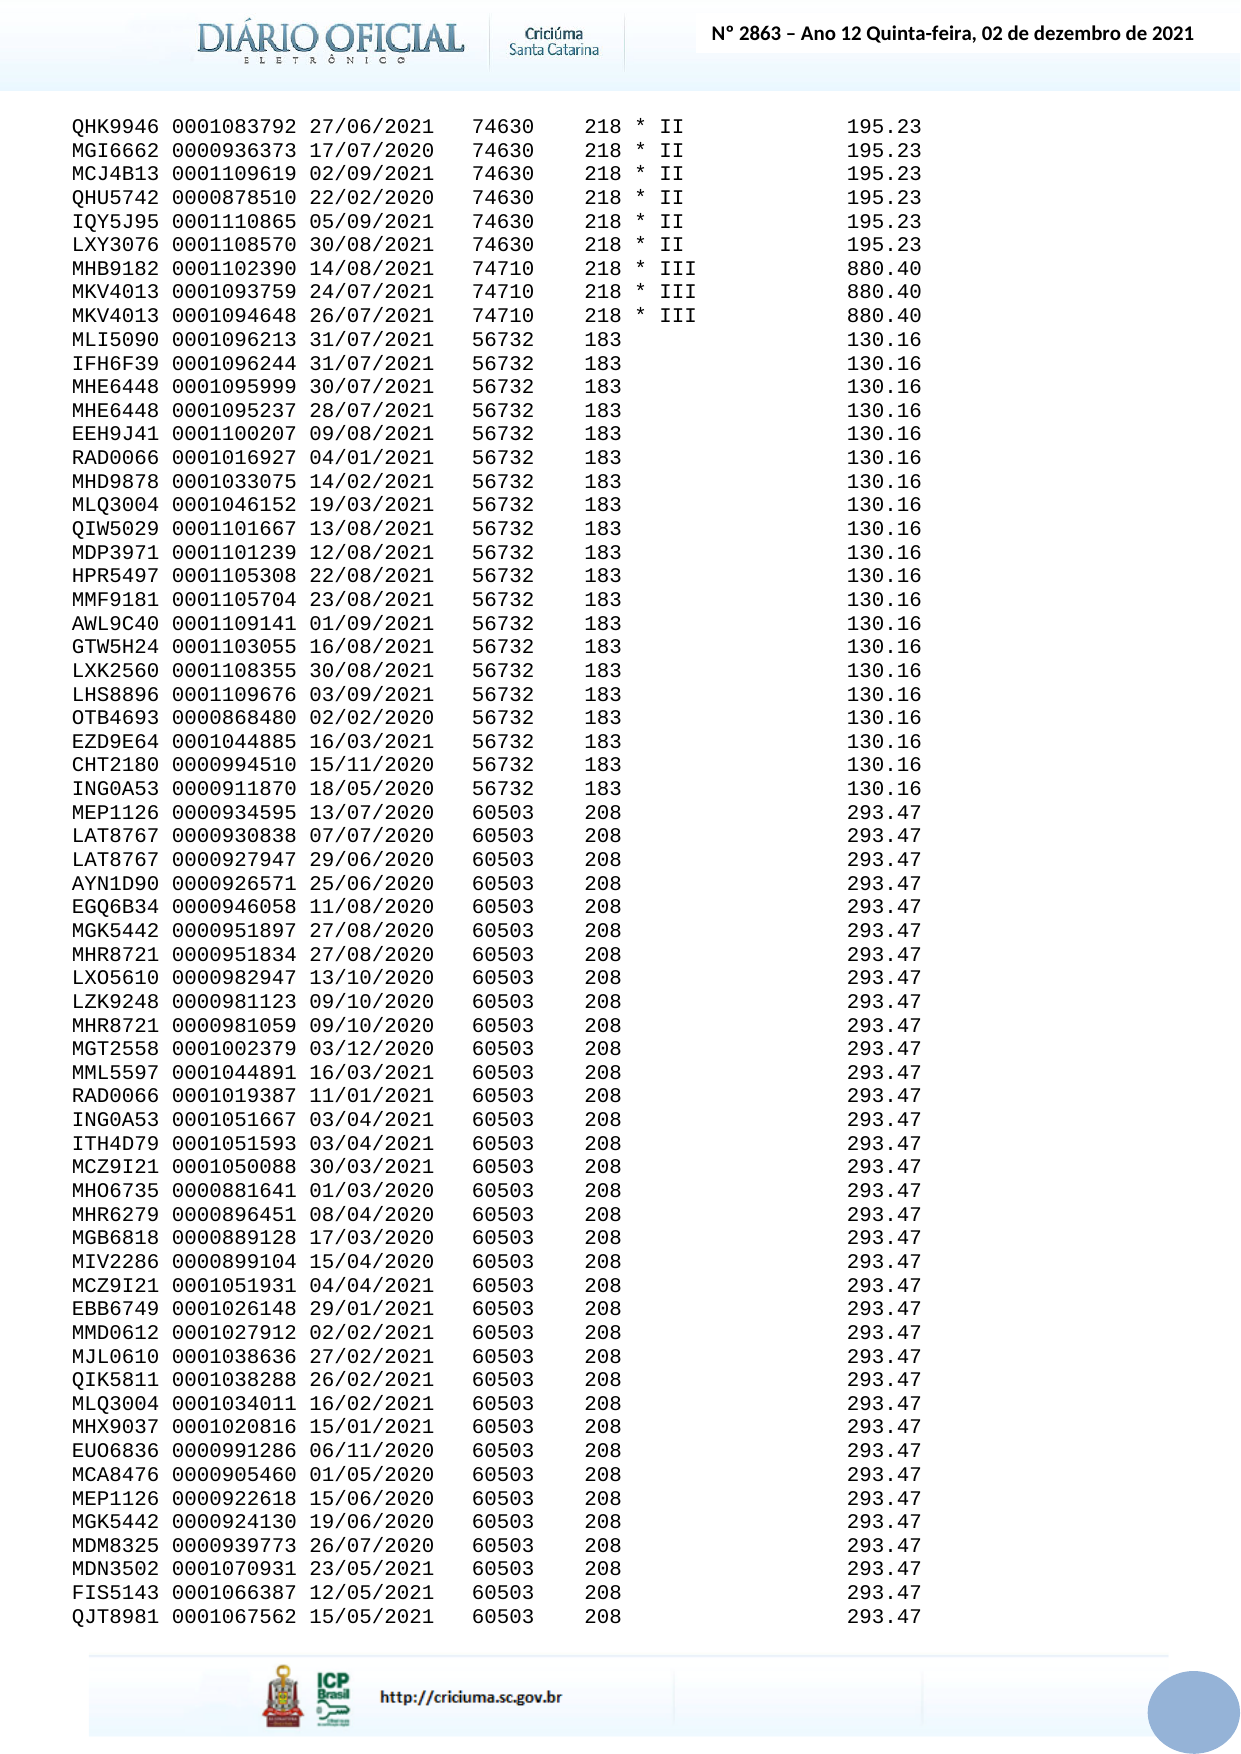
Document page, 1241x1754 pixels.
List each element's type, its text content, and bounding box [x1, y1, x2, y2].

text ING0A53 0001051667 03/04/2021 60503 208 293.47 [59, 1109, 1181, 1133]
text EEH9J41 0001100207 09/08/2021 56732 183 130.16 [59, 423, 1181, 447]
text QJT8981 0001067562 15/05/2021 60503 208 293.47 [59, 1606, 1181, 1629]
text MHE6448 0001095237 28/07/2021 56732 183 130.16 [59, 400, 1181, 423]
text RAD0066 0001019387 11/01/2021 60503 208 293.47 [59, 1086, 1181, 1109]
text MCJ4B13 0001109619 02/09/2021 74630 218 * II 195.23 [59, 163, 1181, 187]
text LXO5610 0000982947 13/10/2020 60503 208 293.47 [59, 967, 1181, 991]
text MMF9181 0001105704 23/08/2021 56732 183 130.16 [59, 589, 1181, 613]
text MDN3502 0001070931 23/05/2021 60503 208 293.47 [59, 1558, 1181, 1582]
text MML5597 0001044891 16/03/2021 60503 208 293.47 [59, 1062, 1181, 1086]
text MGK5442 0000924130 19/06/2020 60503 208 293.47 [59, 1511, 1181, 1535]
text IFH6F39 0001096244 31/07/2021 56732 183 130.16 [59, 352, 1181, 376]
text EZD9E64 0001044885 16/03/2021 56732 183 130.16 [59, 731, 1181, 754]
text MGK5442 0000951897 27/08/2020 60503 208 293.47 [59, 920, 1181, 944]
text MHD9878 0001033075 14/02/2021 56732 183 130.16 [59, 471, 1181, 494]
text MCA8476 0000905460 01/05/2020 60503 208 293.47 [59, 1464, 1181, 1487]
text MHE6448 0001095999 30/07/2021 56732 183 130.16 [59, 376, 1181, 400]
text MEP1126 0000934595 13/07/2020 60503 208 293.47 [59, 802, 1181, 825]
text MHO6735 0000881641 01/03/2020 60503 208 293.47 [59, 1180, 1181, 1204]
text MDP3971 0001101239 12/08/2021 56732 183 130.16 [59, 542, 1181, 565]
text LAT8767 0000930838 07/07/2020 60503 208 293.47 [59, 825, 1181, 849]
text LZK9248 0000981123 09/10/2020 60503 208 293.47 [59, 991, 1181, 1014]
text EBB6749 0001026148 29/01/2021 60503 208 293.47 [59, 1298, 1181, 1322]
text MKV4013 0001094648 26/07/2021 74710 218 * III 880.40 [59, 305, 1181, 329]
text MEP1126 0000922618 15/06/2020 60503 208 293.47 [59, 1487, 1181, 1511]
text MKV4013 0001093759 24/07/2021 74710 218 * III 880.40 [59, 282, 1181, 305]
text MJL0610 0001038636 27/02/2021 60503 208 293.47 [59, 1346, 1181, 1369]
text GTW5H24 0001103055 16/08/2021 56732 183 130.16 [59, 636, 1181, 660]
text MMD0612 0001027912 02/02/2021 60503 208 293.47 [59, 1322, 1181, 1346]
text AWL9C40 0001109141 01/09/2021 56732 183 130.16 [59, 613, 1181, 636]
text QIW5029 0001101667 13/08/2021 56732 183 130.16 [59, 518, 1181, 542]
text QIK5811 0001038288 26/02/2021 60503 208 293.47 [59, 1369, 1181, 1393]
text ING0A53 0000911870 18/05/2020 56732 183 130.16 [59, 778, 1181, 802]
text MGI6662 0000936373 17/07/2020 74630 218 * II 195.23 [59, 140, 1181, 163]
text MLQ3004 0001034011 16/02/2021 60503 208 293.47 [59, 1393, 1181, 1417]
text RAD0066 0001016927 04/01/2021 56732 183 130.16 [59, 447, 1181, 471]
text MLI5090 0001096213 31/07/2021 56732 183 130.16 [59, 329, 1181, 352]
text MHR6279 0000896451 08/04/2020 60503 208 293.47 [59, 1204, 1181, 1227]
text LXY3076 0001108570 30/08/2021 74630 218 * II 195.23 [59, 234, 1181, 258]
text MGT2558 0001002379 03/12/2020 60503 208 293.47 [59, 1038, 1181, 1062]
text MLQ3004 0001046152 19/03/2021 56732 183 130.16 [59, 494, 1181, 518]
text IQY5J95 0001110865 05/09/2021 74630 218 * II 195.23 [59, 211, 1181, 234]
text FIS5143 0001066387 12/05/2021 60503 208 293.47 [59, 1582, 1181, 1606]
text LAT8767 0000927947 29/06/2020 60503 208 293.47 [59, 849, 1181, 873]
text MGB6818 0000889128 17/03/2020 60503 208 293.47 [59, 1227, 1181, 1251]
text MHR8721 0000951834 27/08/2020 60503 208 293.47 [59, 944, 1181, 967]
text MIV2286 0000899104 15/04/2020 60503 208 293.47 [59, 1251, 1181, 1275]
text LHS8896 0001109676 03/09/2021 56732 183 130.16 [59, 683, 1181, 707]
text EUO6836 0000991286 06/11/2020 60503 208 293.47 [59, 1440, 1181, 1464]
text OTB4693 0000868480 02/02/2020 56732 183 130.16 [59, 707, 1181, 731]
text MCZ9I21 0001051931 04/04/2021 60503 208 293.47 [59, 1275, 1181, 1298]
text EGQ6B34 0000946058 11/08/2020 60503 208 293.47 [59, 896, 1181, 920]
text QHK9946 0001083792 27/06/2021 74630 218 * II 195.23 [59, 116, 1181, 140]
text ITH4D79 0001051593 03/04/2021 60503 208 293.47 [59, 1133, 1181, 1156]
text QHU5742 0000878510 22/02/2020 74630 218 * II 195.23 [59, 187, 1181, 211]
text CHT2180 0000994510 15/11/2020 56732 183 130.16 [59, 754, 1181, 778]
text MHB9182 0001102390 14/08/2021 74710 218 * III 880.40 [59, 258, 1181, 282]
text MHR8721 0000981059 09/10/2020 60503 208 293.47 [59, 1014, 1181, 1038]
text MHX9037 0001020816 15/01/2021 60503 208 293.47 [59, 1417, 1181, 1440]
text AYN1D90 0000926571 25/06/2020 60503 208 293.47 [59, 873, 1181, 896]
text HPR5497 0001105308 22/08/2021 56732 183 130.16 [59, 565, 1181, 589]
text MDM8325 0000939773 26/07/2020 60503 208 293.47 [59, 1535, 1181, 1558]
text LXK2560 0001108355 30/08/2021 56732 183 130.16 [59, 660, 1181, 683]
text MCZ9I21 0001050088 30/03/2021 60503 208 293.47 [59, 1156, 1181, 1180]
